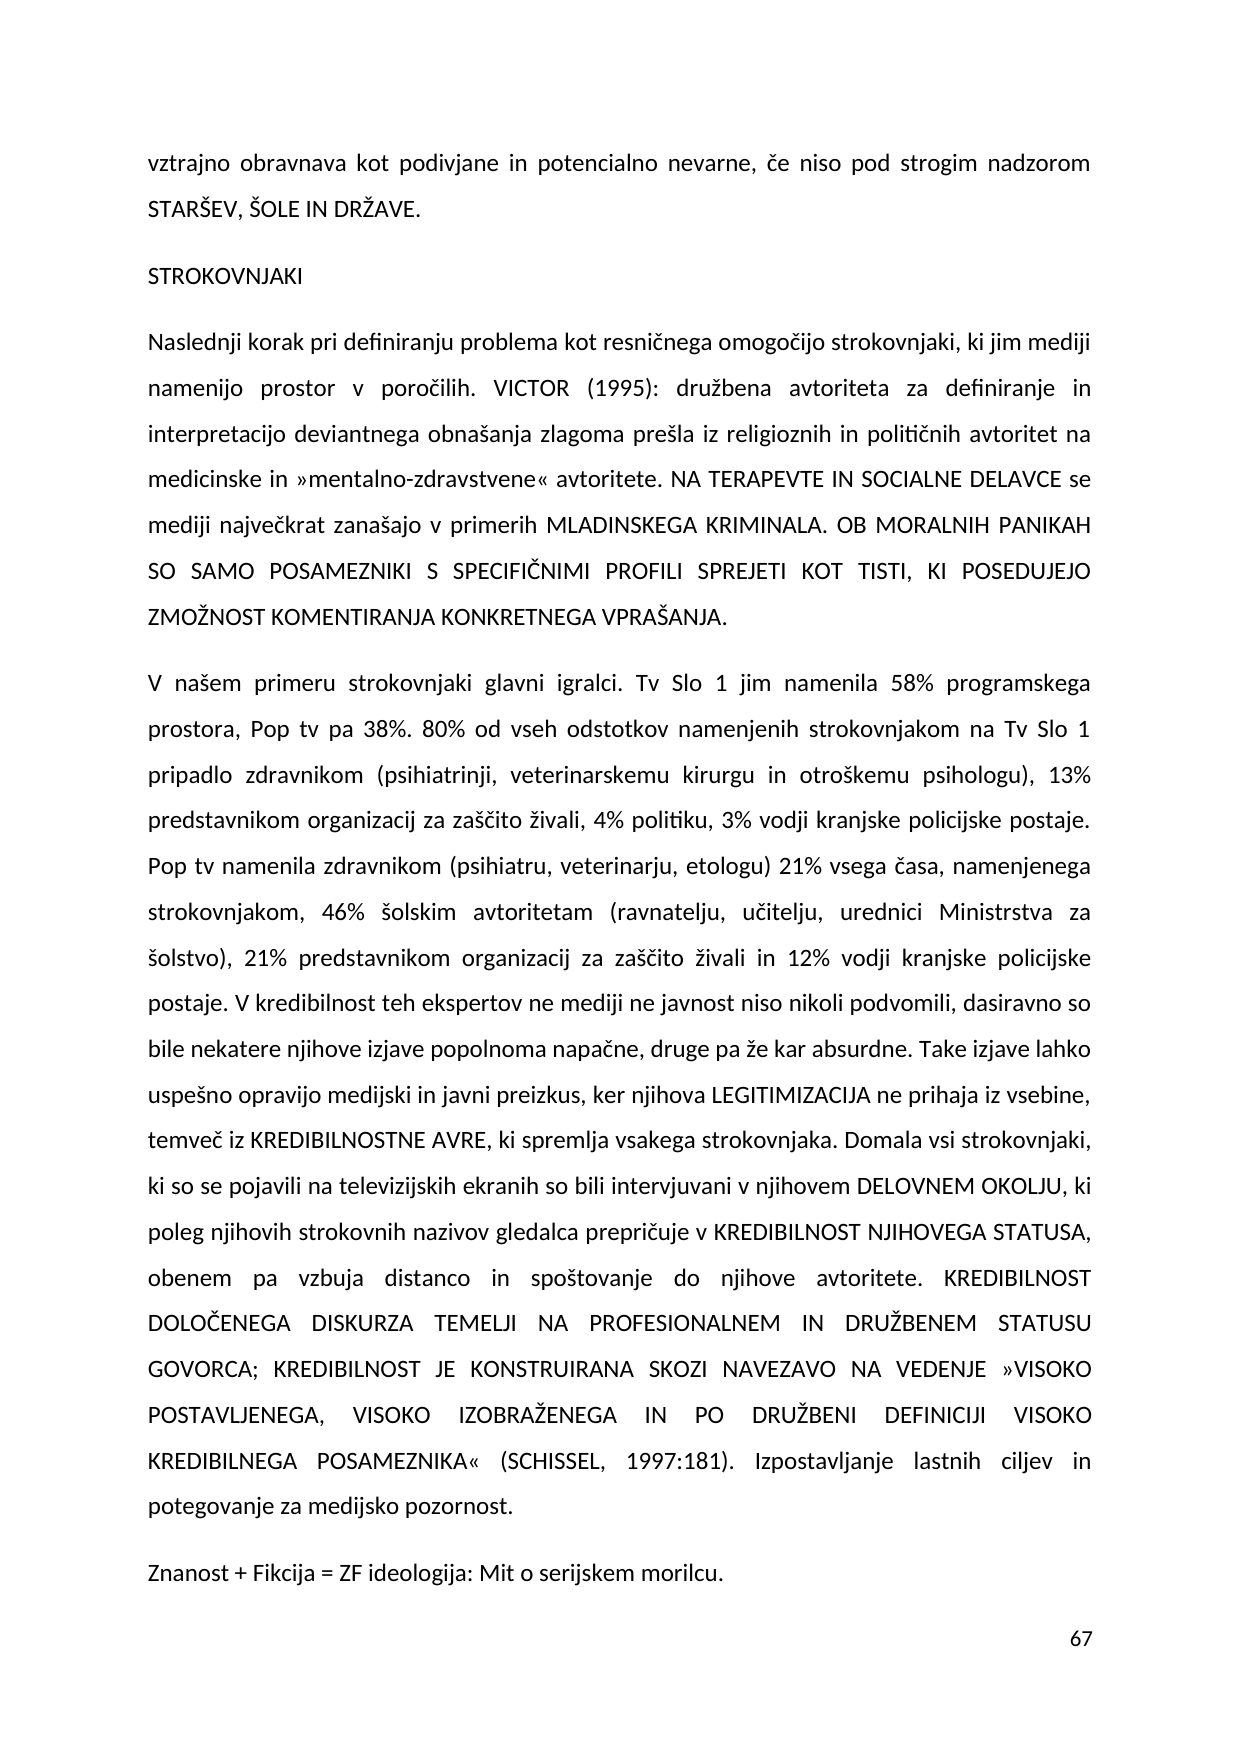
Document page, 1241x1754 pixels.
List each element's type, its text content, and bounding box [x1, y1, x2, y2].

text Naslednji korak pri definiranju problema kot resničnega omogočijo strokovnjaki, ki jim mediji namenijo prostor v poročilih. VICTOR (1995): družbena avtoriteta za definiranje in interpretacijo deviantnega obnašanja zlagoma prešla iz religioznih in političnih avtoritet na medicinske in »mentalno-zdravstvene« avtoritete. NA TERAPEVTE IN SOCIALNE DELAVCE se mediji največkrat zanašajo v primerih MLADINSKEGA KRIMINALA. OB MORALNIH PANIKAH SO SAMO POSAMEZNIKI S SPECIFIČNIMI PROFILI SPREJETI KOT TISTI, KI POSEDUJEJO ZMOŽNOST KOMENTIRANJA KONKRETNEGA VPRAŠANJA. [148, 326, 1093, 631]
text Znanost + Fikcija = ZF ideologija: Mit o serijskem morilcu. [148, 1557, 1093, 1588]
text V našem primeru strokovnjaki glavni igralci. Tv Slo 1 jim namenila 58% programskega prostora, Pop tv pa 38%. 80% od vseh odstotkov namenjenih strokovnjakom na Tv Slo 1 pripadlo zdravnikom (psihiatrinji, veterinarskemu kirurgu in otroškemu psihologu), 13% predstavnikom organizacij za zaščito živali, 4% politiku, 3% vodji kranjske policijske postaje. Pop tv namenila zdravnikom (psihiatru, veterinarju, etologu) 21% vsega časa, namenjenega strokovnjakom, 46% šolskim avtoritetam (ravnatelju, učitelju, urednici Ministrstva za šolstvo), 21% predstavnikom organizacij za zaščito živali in 12% vodji kranjske policijske postaje. V kredibilnost teh ekspertov ne mediji ne javnost niso nikoli podvomili, dasiravno so bile nekatere njihove izjave popolnoma napačne, druge pa že kar absurdne. Take izjave lahko uspešno opravijo medijski in javni preizkus, ker njihova LEGITIMIZACIJA ne prihaja iz vsebine, temveč iz KREDIBILNOSTNE AVRE, ki spremlja vsakega strokovnjaka. Domala vsi strokovnjaki, ki so se pojavili na televizijskih ekranih so bili intervjuvani v njihovem DELOVNEM OKOLJU, ki poleg njihovih strokovnih nazivov gledalca prepričuje v KREDIBILNOST NJIHOVEGA STATUSA, obenem pa vzbuja distanco in spoštovanje do njihove avtoritete. KREDIBILNOST DOLOČENEGA DISKURZA TEMELJI NA PROFESIONALNEM IN DRUŽBENEM STATUSU GOVORCA; KREDIBILNOST JE KONSTRUIRANA SKOZI NAVEZAVO NA VEDENJE »VISOKO POSTAVLJENEGA, VISOKO IZOBRAŽENEGA IN PO DRUŽBENI DEFINICIJI VISOKO KREDIBILNEGA POSAMEZNIKA« (SCHISSEL, 1997:181). Izpostavljanje lastnih ciljev in potegovanje za medijsko pozornost. [148, 667, 1093, 1521]
text STROKOVNJAKI [148, 260, 1093, 290]
text vztrajno obravnava kot podivjane in potencialno nevarne, če niso pod strogim nadzorom STARŠEV, ŠOLE IN DRŽAVE. [148, 148, 1093, 224]
